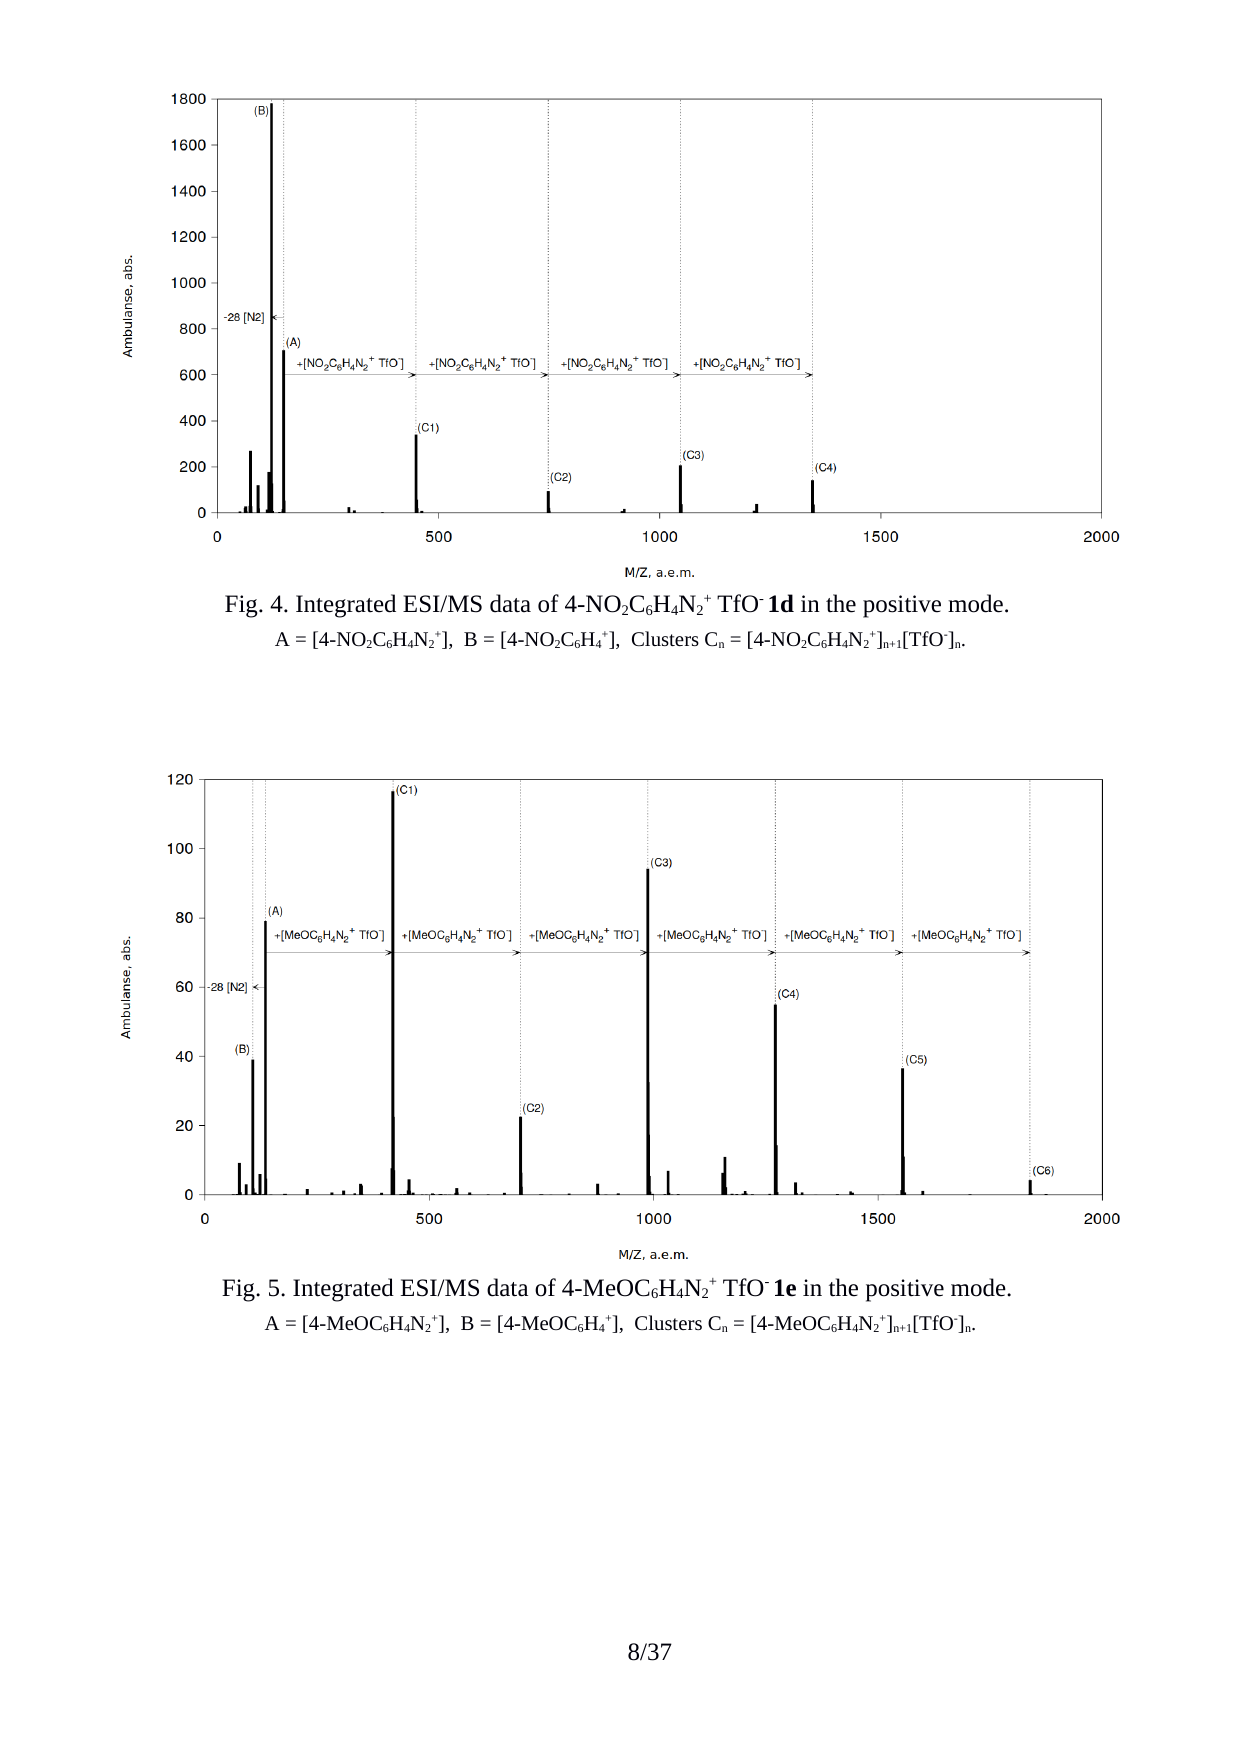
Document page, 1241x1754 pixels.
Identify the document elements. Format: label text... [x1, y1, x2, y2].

picture [118, 770, 1123, 1265]
picture [118, 88, 1123, 581]
text A = [4-NO2C6H4N2+], B = [4-NO2C6H4+], Clusters Cn = [4-NO2C6H4N2+]n+1[TfO-]n. [118, 627, 1122, 651]
text A = [4-MeOC6H4N2+], B = [4-MeOC6H4+], Clusters Cn = [4-MeOC6H4N2+]n+1[TfO-]n. [118, 1311, 1122, 1335]
text Fig. 4. Integrated ESI/MS data of 4-NO2C6H4N2+ TfO- 1d in the positive mode. [118, 589, 1122, 618]
text Fig. 5. Integrated ESI/MS data of 4-MeOC6H4N2+ TfO- 1e in the positive mode. [118, 1273, 1122, 1302]
